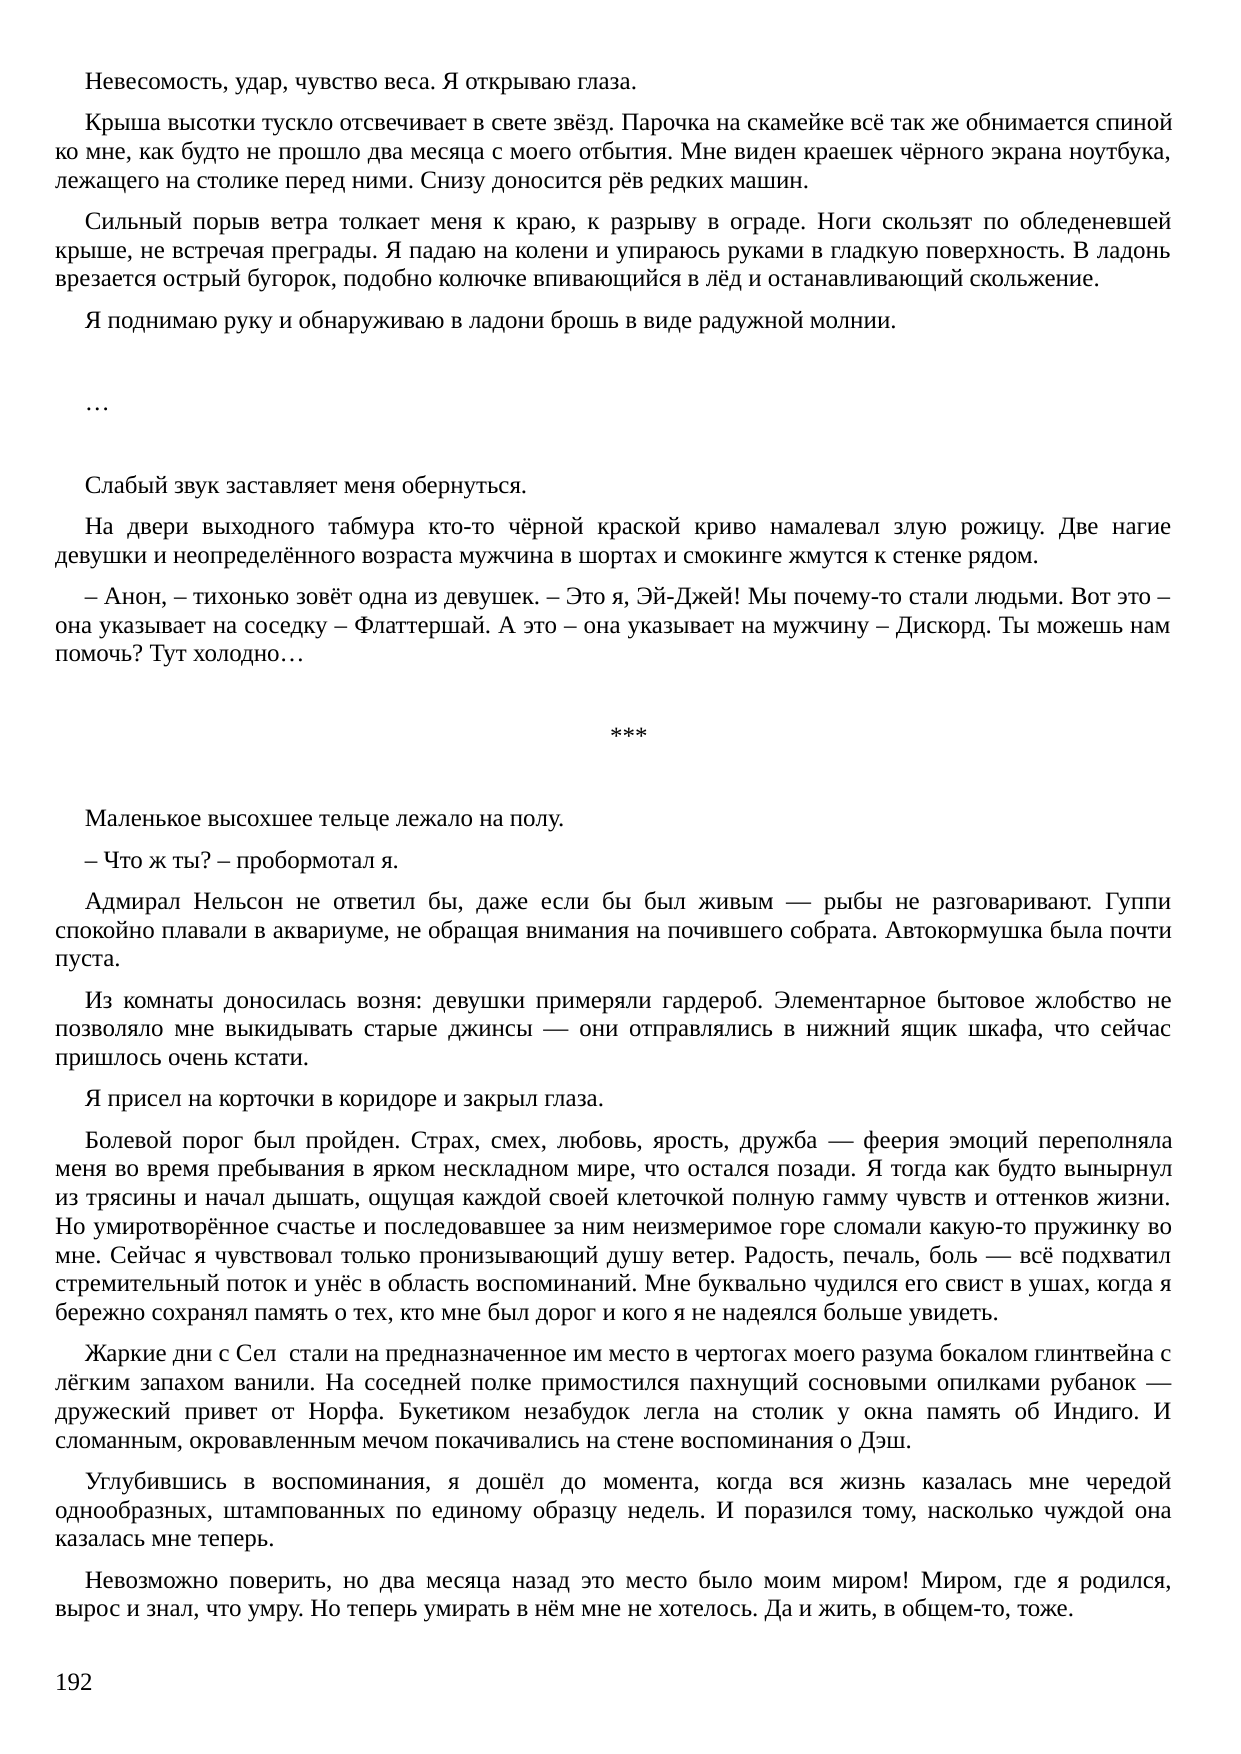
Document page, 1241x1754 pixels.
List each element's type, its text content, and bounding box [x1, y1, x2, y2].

text Адмирал Нельсон не ответил бы, даже если бы был живым — рыбы не разговаривают. Гуппи спокойно плавали в аквариуме, не обращая внимания на почившего собрата. Автокормушка была почти пуста. [55, 886, 1173, 972]
text Невозможно поверить, но два месяца назад это место было моим миром! Миром, где я родился, вырос и знал, что умру. Но теперь умирать в нём мне не хотелось. Да и жить, в общем-то, тоже. [55, 1565, 1173, 1622]
text На двери выходного табмура кто-то чёрной краской криво намалевал злую рожицу. Две нагие девушки и неопределённого возраста мужчина в шортах и смокинге жмутся к стенке рядом. [55, 511, 1173, 568]
text *** [55, 721, 1173, 750]
text – Что ж ты? – пробормотал я. [55, 845, 1173, 873]
text Маленькое высохшее тельце лежало на полу. [55, 803, 1173, 832]
text Я присел на корточки в коридоре и закрыл глаза. [55, 1083, 1173, 1112]
text – Анон, – тихонько зовёт одна из девушек. – Это я, Эй-Джей! Мы почему-то стали людьми. Вот это – она указывает на соседку – Флаттершай. А это – она указывает на мужчину – Дискорд. Ты можешь нам помочь? Тут холодно… [55, 581, 1173, 667]
text Углубившись в воспоминания, я дошёл до момента, когда вся жизнь казалась мне чередой однообразных, штампованных по единому образцу недель. И поразился тому, насколько чуждой она казалась мне теперь. [55, 1466, 1173, 1552]
text Сильный порыв ветра толкает меня к краю, к разрыву в ограде. Ноги скользят по обледеневшей крыше, не встречая преграды. Я падаю на колени и упираюсь руками в гладкую поверхность. В ладонь врезается острый бугорок, подобно колючке впивающийся в лёд и останавливающий скольжение. [55, 206, 1173, 292]
text Я поднимаю руку и обнаруживаю в ладони брошь в виде радужной молнии. [55, 305, 1173, 333]
text Невесомость, удар, чувство веса. Я открываю глаза. [55, 66, 1173, 95]
text Слабый звук заставляет меня обернуться. [55, 470, 1173, 498]
text … [55, 387, 1173, 416]
text Из комнаты доносилась возня: девушки примеряли гардероб. Элементарное бытовое жлобство не позволяло мне выкидывать старые джинсы — они отправлялись в нижний ящик шкафа, что сейчас пришлось очень кстати. [55, 985, 1173, 1071]
text Болевой порог был пройден. Страх, смех, любовь, ярость, дружба — феерия эмоций переполняла меня во время пребывания в ярком нескладном мире, что остался позади. Я тогда как будто вынырнул из трясины и начал дышать, ощущая каждой своей клеточкой полную гамму чувств и оттенков жизни. Но умиротворённое счастье и последовавшее за ним неизмеримое горе сломали какую-то пружинку во мне. Сейчас я чувствовал только пронизывающий душу ветер. Радость, печаль, боль — всё подхватил стремительный поток и унёс в область воспоминаний. Мне буквально чудился его свист в ушах, когда я бережно сохранял память о тех, кто мне был дорог и кого я не надеялся больше увидеть. [55, 1125, 1173, 1326]
text Жаркие дни с Сел стали на предназначенное им место в чертогах моего разума бокалом глинтвейна с лёгким запахом ванили. На соседней полке примостился пахнущий сосновыми опилками рубанок — дружеский привет от Норфа. Букетиком незабудок легла на столик у окна память об Индиго. И сломанным, окровавленным мечом покачивались на стене воспоминания о Дэш. [55, 1338, 1173, 1453]
text Крыша высотки тускло отсвечивает в свете звёзд. Парочка на скамейке всё так же обнимается спиной ко мне, как будто не прошло два месяца с моего отбытия. Мне виден краешек чёрного экрана ноутбука, лежащего на столике перед ними. Снизу доносится рёв редких машин. [55, 107, 1173, 193]
